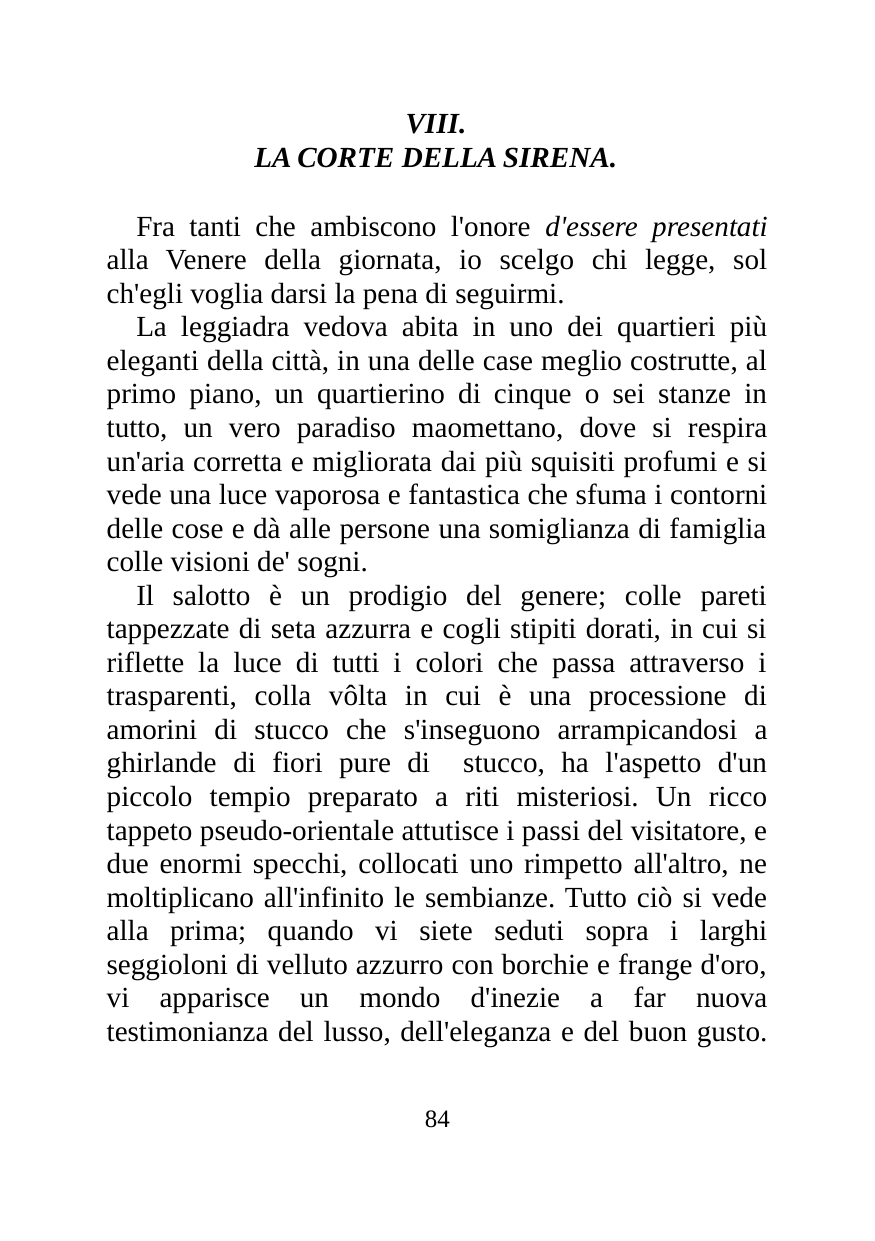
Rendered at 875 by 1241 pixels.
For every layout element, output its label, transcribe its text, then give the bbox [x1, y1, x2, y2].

subtitle VIII. LA CORTE DELLA SIRENA. [106, 106, 768, 173]
text La leggiadra vedova abita in uno dei quartieri più eleganti della città, in una delle case meglio costrutte, al primo piano, un quartierino di cinque o sei stanze in tutto, un vero paradiso maomettano, dove si respira un'aria corretta e migliorata dai più squisiti profumi e si vede una luce vaporosa e fantastica che sfuma i contorni delle cose e dà alle persone una somiglianza di famiglia colle visioni de' sogni. [106, 309, 768, 578]
text Fra tanti che ambiscono l'onore d'essere presentati alla Venere della giornata, io scelgo chi legge, sol ch'egli voglia darsi la pena di seguirmi. [106, 209, 768, 309]
text Il salotto è un prodigio del genere; colle pareti tappezzate di seta azzurra e cogli stipiti dorati, in cui si riflette la luce di tutti i colori che passa attraverso i trasparenti, colla vôlta in cui è una processione di amorini di stucco che s'inseguono arrampicandosi a ghirlande di fiori pure di stucco, ha l'aspetto d'un piccolo tempio preparato a riti misteriosi. Un ricco tappeto pseudo-orientale attutisce i passi del visitatore, e due enormi specchi, collocati uno rimpetto all'altro, ne moltiplicano all'infinito le sembianze. Tutto ciò si vede alla prima; quando vi siete seduti sopra i larghi seggioloni di velluto azzurro con borchie e frange d'oro, vi apparisce un mondo d'inezie a far nuova testimonianza del lusso, dell'eleganza e del buon gusto. [106, 578, 768, 1047]
